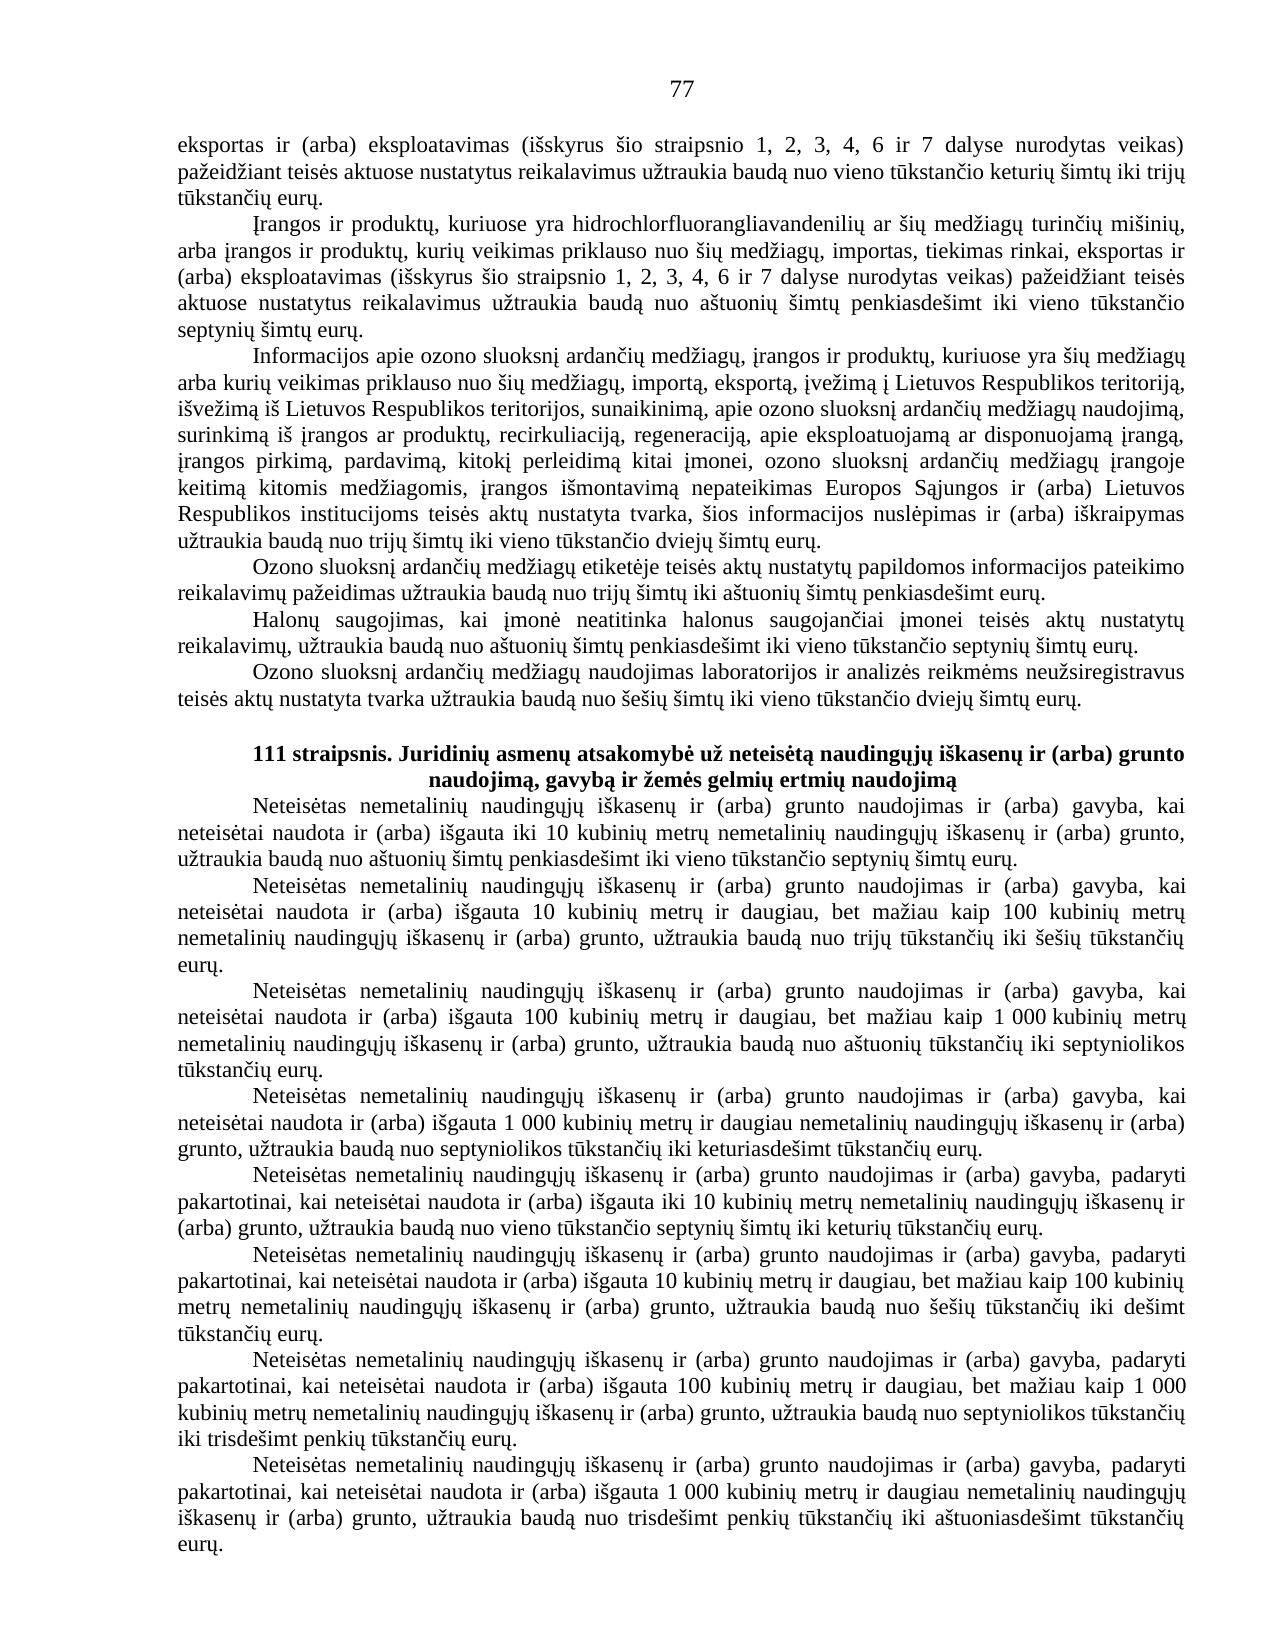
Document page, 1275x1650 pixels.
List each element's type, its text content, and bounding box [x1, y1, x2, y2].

text Ozono sluoksnį ardančių medžiagų naudojimas laboratorijos ir analizės reikmėms neužsiregistravus teisės aktų nustatyta tvarka užtraukia baudą nuo šešių šimtų iki vieno tūkstančio dviejų šimtų eurų. [177, 658, 1186, 711]
text Neteisėtas nemetalinių naudingųjų iškasenų ir (arba) grunto naudojimas ir (arba) gavyba, kai neteisėtai naudota ir (arba) išgauta 1 000 kubinių metrų ir daugiau nemetalinių naudingųjų iškasenų ir (arba) grunto, užtraukia baudą nuo septyniolikos tūkstančių iki keturiasdešimt tūkstančių eurų. [177, 1082, 1186, 1162]
text Neteisėtas nemetalinių naudingųjų iškasenų ir (arba) grunto naudojimas ir (arba) gavyba, kai neteisėtai naudota ir (arba) išgauta iki 10 kubinių metrų nemetalinių naudingųjų iškasenų ir (arba) grunto, užtraukia baudą nuo aštuonių šimtų penkiasdešimt iki vieno tūkstančio septynių šimtų eurų. [177, 793, 1186, 872]
text Halonų saugojimas, kai įmonė neatitinka halonus saugojančiai įmonei teisės aktų nustatytų reikalavimų, užtraukia baudą nuo aštuonių šimtų penkiasdešimt iki vieno tūkstančio septynių šimtų eurų. [177, 606, 1186, 658]
text Neteisėtas nemetalinių naudingųjų iškasenų ir (arba) grunto naudojimas ir (arba) gavyba, kai neteisėtai naudota ir (arba) išgauta 10 kubinių metrų ir daugiau, bet mažiau kaip 100 kubinių metrų nemetalinių naudingųjų iškasenų ir (arba) grunto, užtraukia baudą nuo trijų tūkstančių iki šešių tūkstančių eurų. [177, 872, 1186, 977]
text 111 straipsnis. Juridinių asmenų atsakomybė už neteisėtą naudingųjų iškasenų ir (arba) grunto naudojimą, gavybą ir žemės gelmių ertmių naudojimą [252, 740, 1186, 793]
text Neteisėtas nemetalinių naudingųjų iškasenų ir (arba) grunto naudojimas ir (arba) gavyba, kai neteisėtai naudota ir (arba) išgauta 100 kubinių metrų ir daugiau, bet mažiau kaip 1 000 kubinių metrų nemetalinių naudingųjų iškasenų ir (arba) grunto, užtraukia baudą nuo aštuonių tūkstančių iki septyniolikos tūkstančių eurų. [177, 977, 1186, 1082]
text eksportas ir (arba) eksploatavimas (išskyrus šio straipsnio 1, 2, 3, 4, 6 ir 7 dalyse nurodytas veikas) pažeidžiant teisės aktuose nustatytus reikalavimus užtraukia baudą nuo vieno tūkstančio keturių šimtų iki trijų tūkstančių eurų. [177, 131, 1186, 210]
text Neteisėtas nemetalinių naudingųjų iškasenų ir (arba) grunto naudojimas ir (arba) gavyba, padaryti pakartotinai, kai neteisėtai naudota ir (arba) išgauta 100 kubinių metrų ir daugiau, bet mažiau kaip 1 000 kubinių metrų nemetalinių naudingųjų iškasenų ir (arba) grunto, užtraukia baudą nuo septyniolikos tūkstančių iki trisdešimt penkių tūkstančių eurų. [177, 1346, 1186, 1451]
text Informacijos apie ozono sluoksnį ardančių medžiagų, įrangos ir produktų, kuriuose yra šių medžiagų arba kurių veikimas priklauso nuo šių medžiagų, importą, eksportą, įvežimą į Lietuvos Respublikos teritoriją, išvežimą iš Lietuvos Respublikos teritorijos, sunaikinimą, apie ozono sluoksnį ardančių medžiagų naudojimą, surinkimą iš įrangos ar produktų, recirkuliaciją, regeneraciją, apie eksploatuojamą ar disponuojamą įrangą, įrangos pirkimą, pardavimą, kitokį perleidimą kitai įmonei, ozono sluoksnį ardančių medžiagų įrangoje keitimą kitomis medžiagomis, įrangos išmontavimą nepateikimas Europos Sąjungos ir (arba) Lietuvos Respublikos institucijoms teisės aktų nustatyta tvarka, šios informacijos nuslėpimas ir (arba) iškraipymas užtraukia baudą nuo trijų šimtų iki vieno tūkstančio dviejų šimtų eurų. [177, 342, 1186, 553]
text Įrangos ir produktų, kuriuose yra hidrochlorfluorangliavandenilių ar šių medžiagų turinčių mišinių, arba įrangos ir produktų, kurių veikimas priklauso nuo šių medžiagų, importas, tiekimas rinkai, eksportas ir (arba) eksploatavimas (išskyrus šio straipsnio 1, 2, 3, 4, 6 ir 7 dalyse nurodytas veikas) pažeidžiant teisės aktuose nustatytus reikalavimus užtraukia baudą nuo aštuonių šimtų penkiasdešimt iki vieno tūkstančio septynių šimtų eurų. [177, 210, 1186, 342]
text Neteisėtas nemetalinių naudingųjų iškasenų ir (arba) grunto naudojimas ir (arba) gavyba, padaryti pakartotinai, kai neteisėtai naudota ir (arba) išgauta 10 kubinių metrų ir daugiau, bet mažiau kaip 100 kubinių metrų nemetalinių naudingųjų iškasenų ir (arba) grunto, užtraukia baudą nuo šešių tūkstančių iki dešimt tūkstančių eurų. [177, 1241, 1186, 1346]
text Neteisėtas nemetalinių naudingųjų iškasenų ir (arba) grunto naudojimas ir (arba) gavyba, padaryti pakartotinai, kai neteisėtai naudota ir (arba) išgauta iki 10 kubinių metrų nemetalinių naudingųjų iškasenų ir (arba) grunto, užtraukia baudą nuo vieno tūkstančio septynių šimtų iki keturių tūkstančių eurų. [177, 1162, 1186, 1241]
text Ozono sluoksnį ardančių medžiagų etiketėje teisės aktų nustatytų papildomos informacijos pateikimo reikalavimų pažeidimas užtraukia baudą nuo trijų šimtų iki aštuonių šimtų penkiasdešimt eurų. [177, 553, 1186, 606]
text Neteisėtas nemetalinių naudingųjų iškasenų ir (arba) grunto naudojimas ir (arba) gavyba, padaryti pakartotinai, kai neteisėtai naudota ir (arba) išgauta 1 000 kubinių metrų ir daugiau nemetalinių naudingųjų iškasenų ir (arba) grunto, užtraukia baudą nuo trisdešimt penkių tūkstančių iki aštuoniasdešimt tūkstančių eurų. [177, 1451, 1186, 1557]
